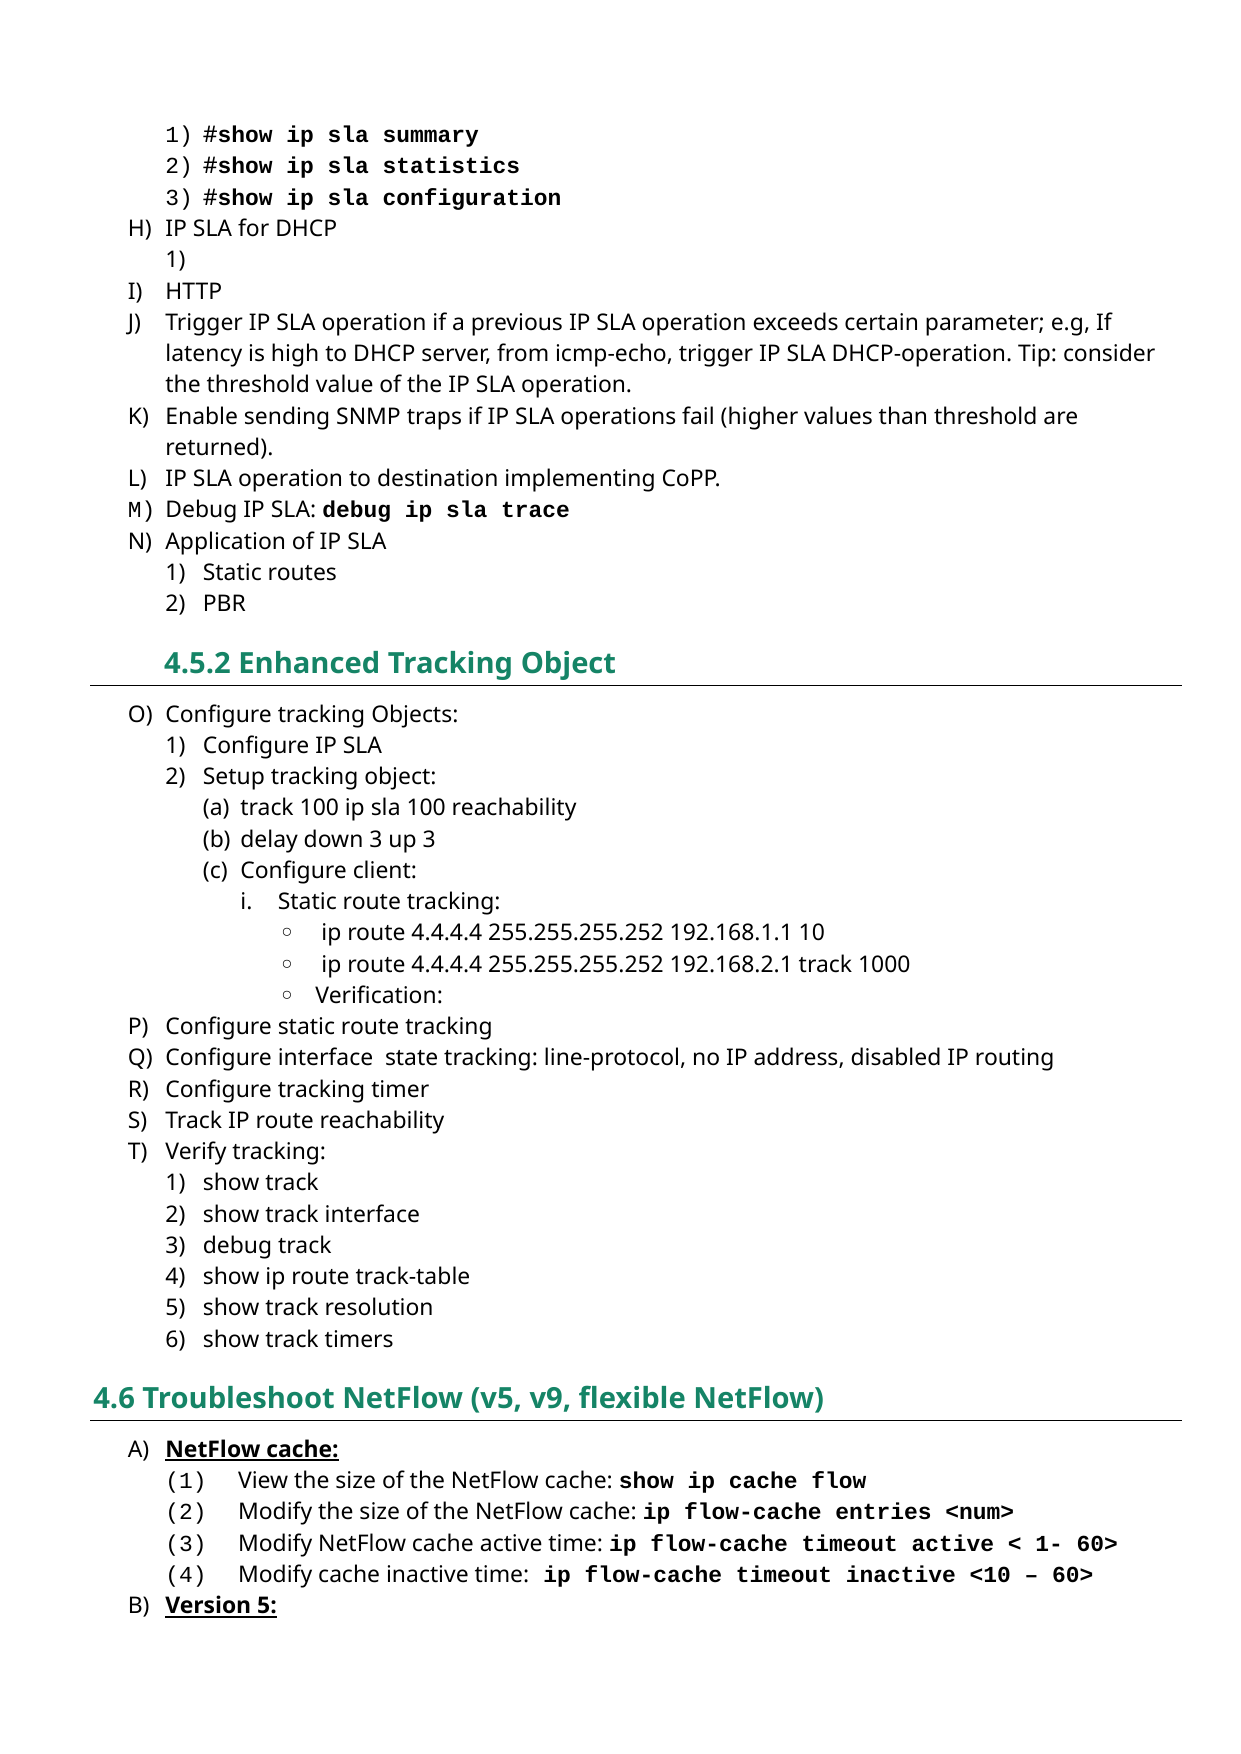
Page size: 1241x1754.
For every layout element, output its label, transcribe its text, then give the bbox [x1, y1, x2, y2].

list Modify the size of the NetFlow cache: ip flow-cache entries <num> [165, 1495, 1182, 1527]
list Configure static route tracking [128, 1010, 1182, 1041]
list Static routes [165, 556, 1182, 587]
list ip route 4.4.4.4 255.255.255.252 192.168.2.1 track 1000 [278, 947, 1182, 979]
list Setup tracking object: [165, 760, 1182, 791]
list Configure client: [203, 854, 1182, 885]
list Configure tracking timer [128, 1072, 1182, 1104]
list ip route 4.4.4.4 255.255.255.252 192.168.1.1 10 [278, 916, 1182, 947]
subtitle 4.5.2 Enhanced Tracking Object [90, 639, 1182, 685]
list Verify tracking: [128, 1135, 1182, 1166]
list #show ip sla summary [165, 118, 1182, 149]
list show track timers [165, 1322, 1182, 1354]
list Trigger IP SLA operation if a previous IP SLA operation exceeds certain parameter; e.g, If latency is high to DHCP server, from icmp-echo, trigger IP SLA DHCP-operation. Tip: consider the threshold value of the IP SLA operation. [128, 306, 1182, 400]
list Application of IP SLA [128, 525, 1182, 556]
list Configure interface state tracking: line-protocol, no IP address, disabled IP routing [128, 1041, 1182, 1072]
list Configure tracking Objects: [128, 697, 1182, 729]
list PBR [165, 587, 1182, 618]
list show track [165, 1166, 1182, 1197]
list Modify NetFlow cache active time: ip flow-cache timeout active < 1- 60> [165, 1527, 1182, 1558]
subtitle 4.6 Troubleshoot NetFlow (v5, v9, flexible NetFlow) [90, 1374, 1182, 1420]
list Modify cache inactive time: ip flow-cache timeout inactive <10 – 60> [165, 1558, 1182, 1589]
list #show ip sla configuration [165, 181, 1182, 212]
list Static route tracking: [240, 885, 1182, 916]
list IP SLA operation to destination implementing CoPP. [128, 462, 1182, 493]
list show track resolution [165, 1291, 1182, 1322]
list Debug IP SLA: debug ip sla trace [128, 493, 1182, 525]
list track 100 ip sla 100 reachability [203, 791, 1182, 822]
list IP SLA for DHCP [128, 212, 1182, 243]
list delay down 3 up 3 [203, 822, 1182, 854]
list Version 5: [128, 1589, 1182, 1621]
list Verification: [278, 979, 1182, 1010]
list show track interface [165, 1197, 1182, 1229]
list Enable sending SNMP traps if IP SLA operations fail (higher values than threshold are returned). [128, 400, 1182, 462]
list debug track [165, 1229, 1182, 1260]
list View the size of the NetFlow cache: show ip cache flow [165, 1464, 1182, 1495]
list show ip route track-table [165, 1260, 1182, 1291]
list #show ip sla statistics [165, 149, 1182, 181]
list Track IP route reachability [128, 1104, 1182, 1135]
list HTTP [128, 275, 1182, 306]
list Configure IP SLA [165, 729, 1182, 760]
list NetFlow cache: [128, 1433, 1182, 1464]
